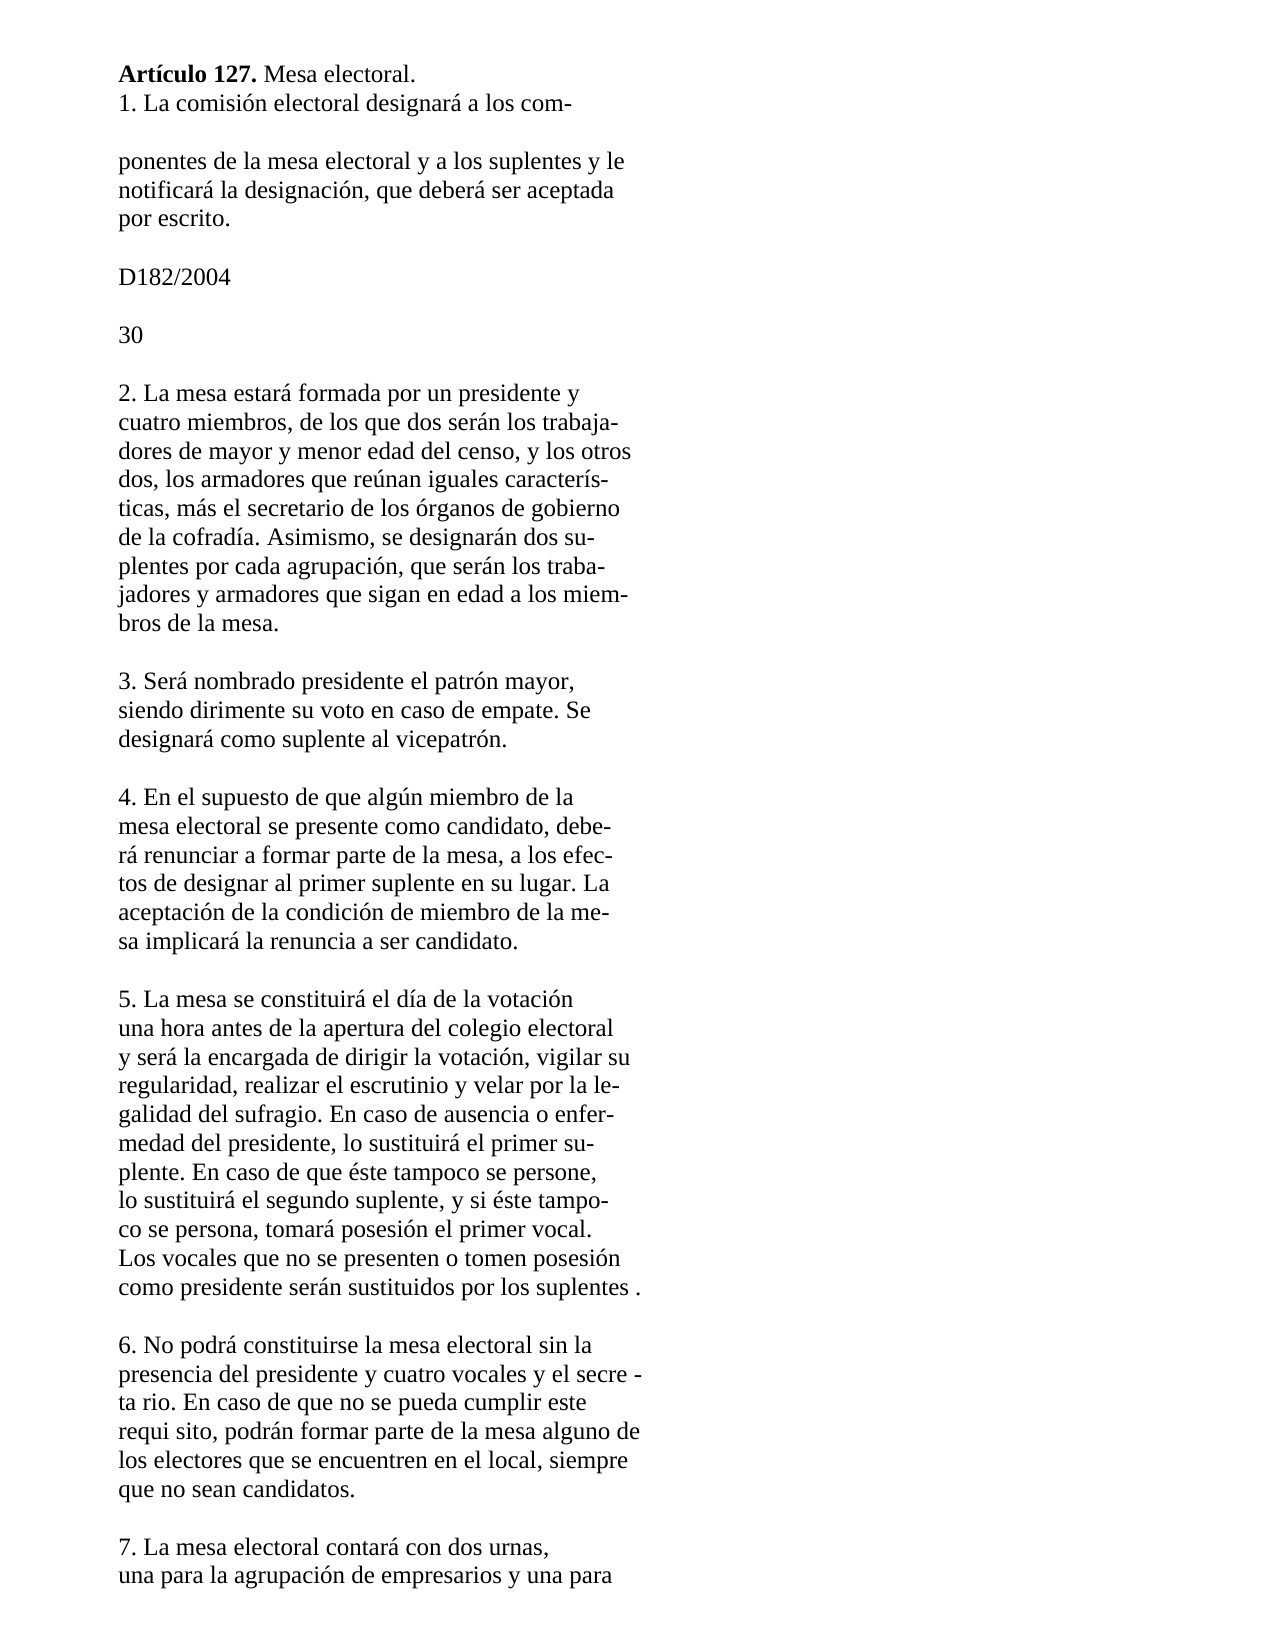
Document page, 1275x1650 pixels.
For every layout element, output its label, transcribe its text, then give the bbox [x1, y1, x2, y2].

text 30 [118, 320, 1216, 349]
text 4. En el supuesto de que algún miembro de la mesa electoral se presente como candidato, debe- rá renunciar a formar parte de la mesa, a los efec- tos de designar al primer suplente en su lugar. La aceptación de la condición de miembro de la me- sa implicará la renuncia a ser candidato. [118, 782, 1216, 955]
text D182/2004 [118, 262, 1216, 291]
text 3. Será nombrado presidente el patrón mayor, siendo dirimente su voto en caso de empate. Se designará como suplente al vicepatrón. [118, 666, 1216, 753]
text 5. La mesa se constituirá el día de la votación una hora antes de la apertura del colegio electoral y será la encargada de dirigir la votación, vigilar su regularidad, realizar el escrutinio y velar por la le- galidad del sufragio. En caso de ausencia o enfer- medad del presidente, lo sustituirá el primer su- plente. En caso de que éste tampoco se persone, lo sustituirá el segundo suplente, y si éste tampo- co se persona, tomará posesión el primer vocal. Los vocales que no se presenten o tomen posesión como presidente serán sustituidos por los suplentes . [118, 984, 1216, 1300]
text ponentes de la mesa electoral y a los suplentes y le notificará la designación, que deberá ser aceptada por escrito. [118, 146, 1216, 232]
text 7. La mesa electoral contará con dos urnas, una para la agrupación de empresarios y una para [118, 1532, 1216, 1589]
text 6. No podrá constituirse la mesa electoral sin la presencia del presidente y cuatro vocales y el secre - ta rio. En caso de que no se pueda cumplir este requi sito, podrán formar parte de la mesa alguno de los electores que se encuentren en el local, siempre que no sean candidatos. [118, 1330, 1216, 1502]
text Artículo 127. Mesa electoral. 1. La comisión electoral designará a los com- [118, 59, 1216, 117]
text 2. La mesa estará formada por un presidente y cuatro miembros, de los que dos serán los trabaja- dores de mayor y menor edad del censo, y los otros dos, los armadores que reúnan iguales caracterís- ticas, más el secretario de los órganos de gobierno de la cofradía. Asimismo, se designarán dos su- plentes por cada agrupación, que serán los traba- jadores y armadores que sigan en edad a los miem- bros de la mesa. [118, 378, 1216, 637]
